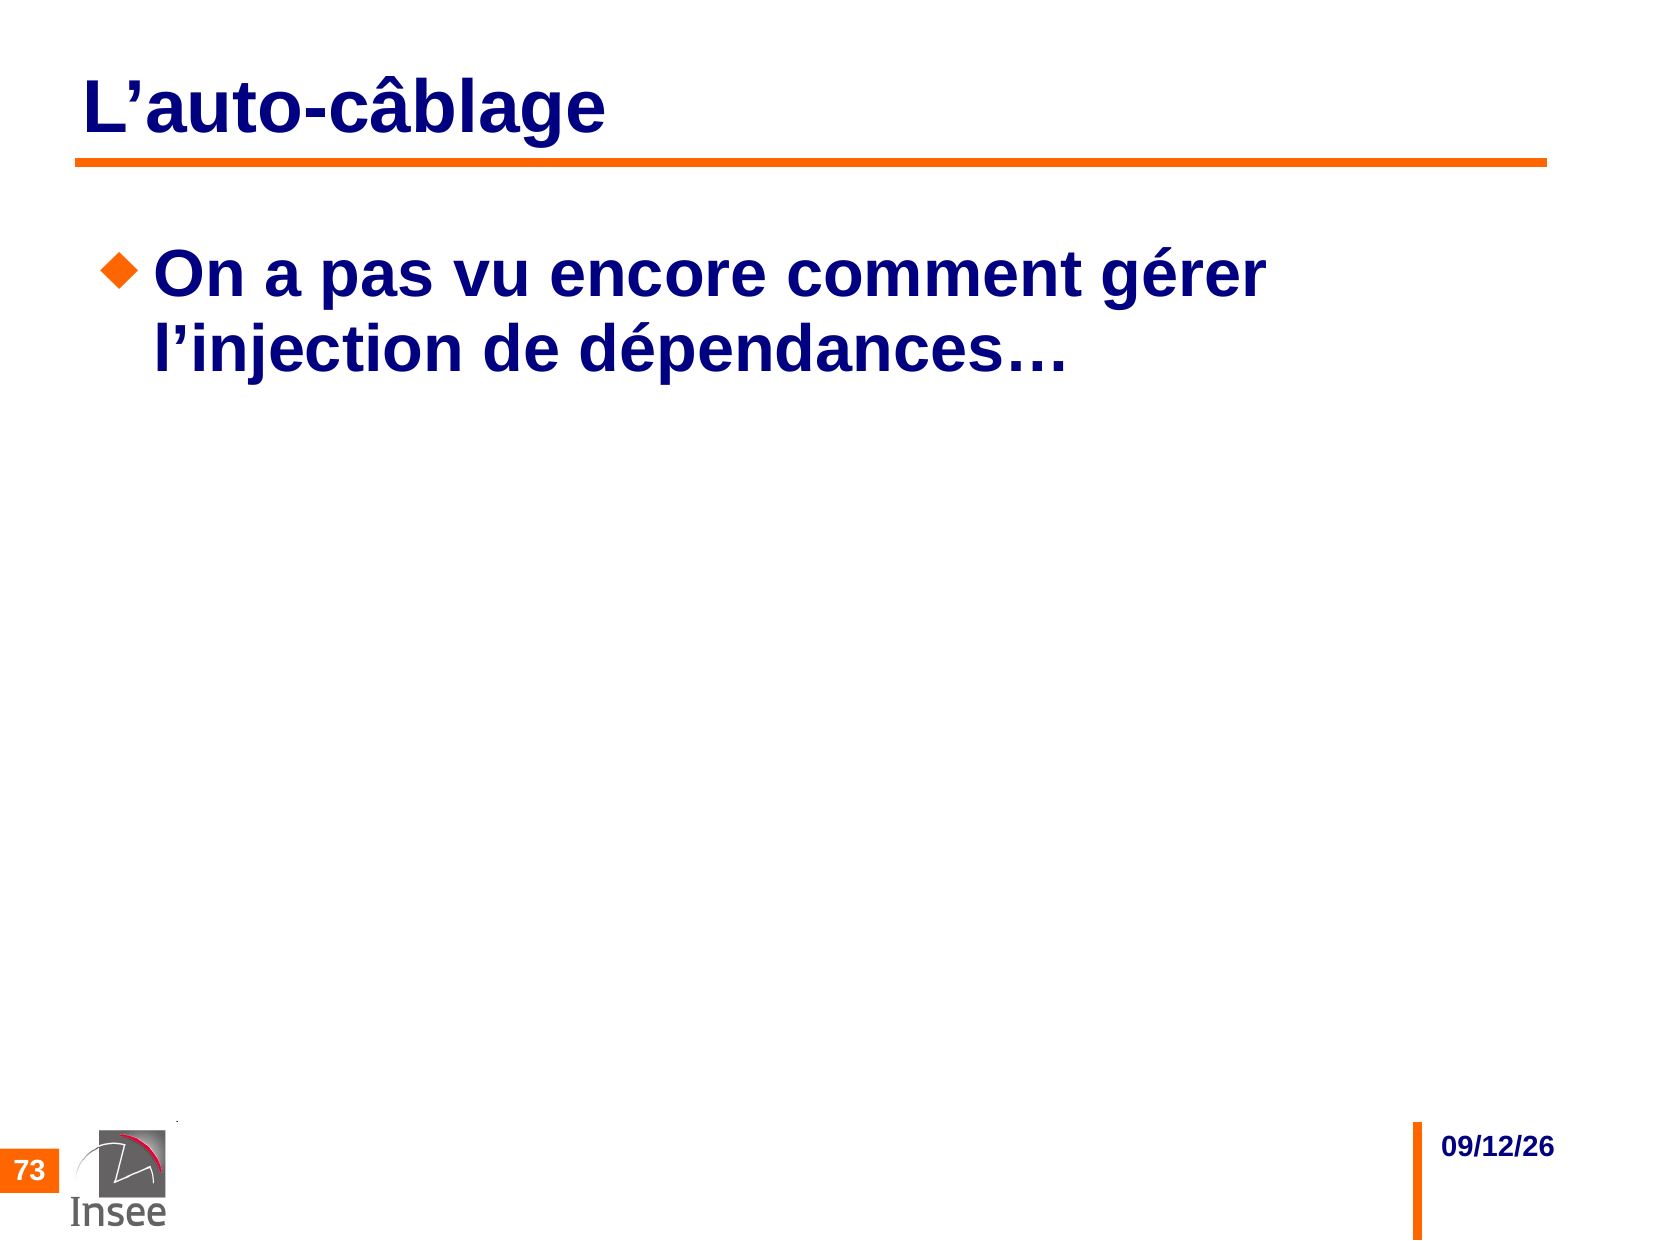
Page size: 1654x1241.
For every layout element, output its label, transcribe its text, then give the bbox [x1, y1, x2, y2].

list On a pas vu encore comment gérer l’injection de dépendances… [82, 236, 1548, 1087]
title L’auto-câblage [82, 49, 1619, 163]
picture [62, 1121, 178, 1241]
